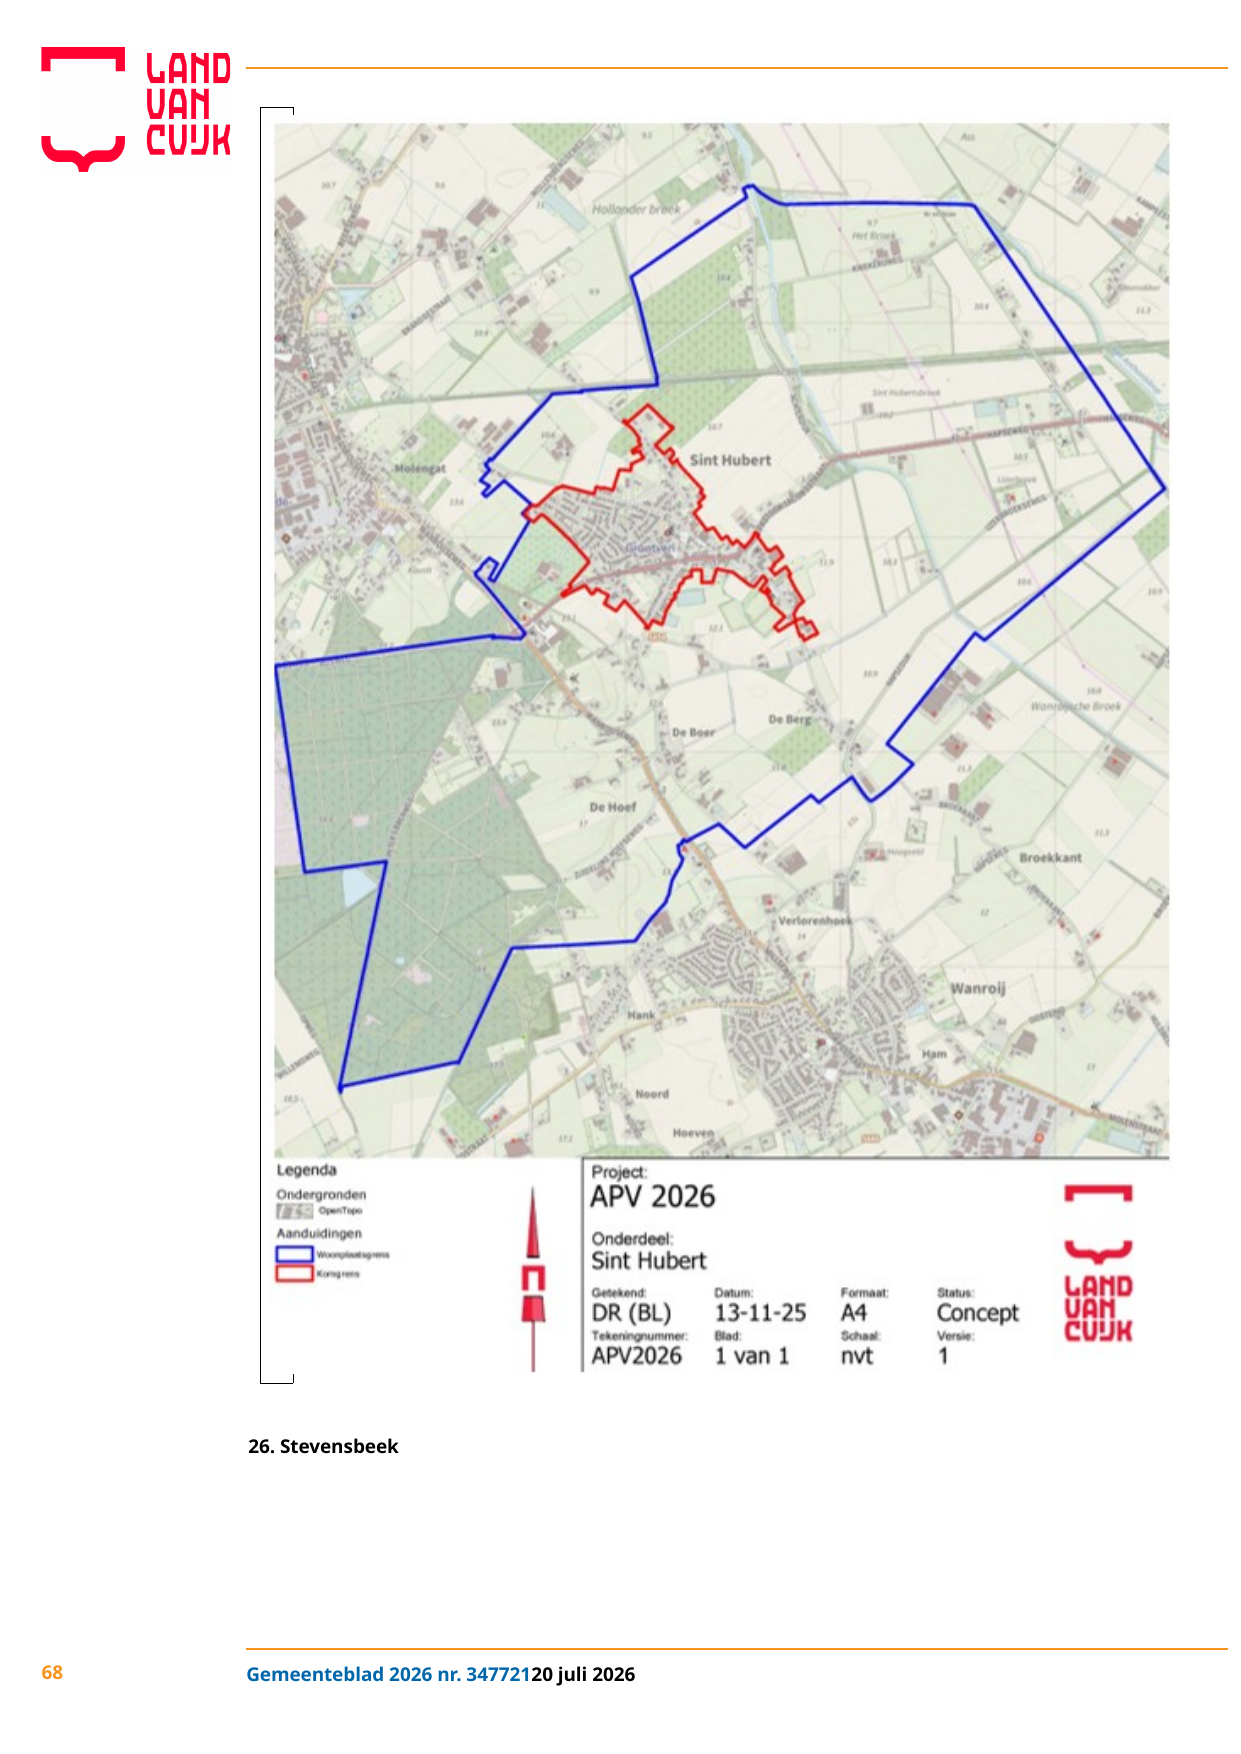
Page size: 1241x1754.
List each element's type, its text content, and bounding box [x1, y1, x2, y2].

picture [41, 47, 231, 172]
picture [268, 115, 1173, 1374]
text 26. Stevensbeek [248, 1434, 1152, 1459]
